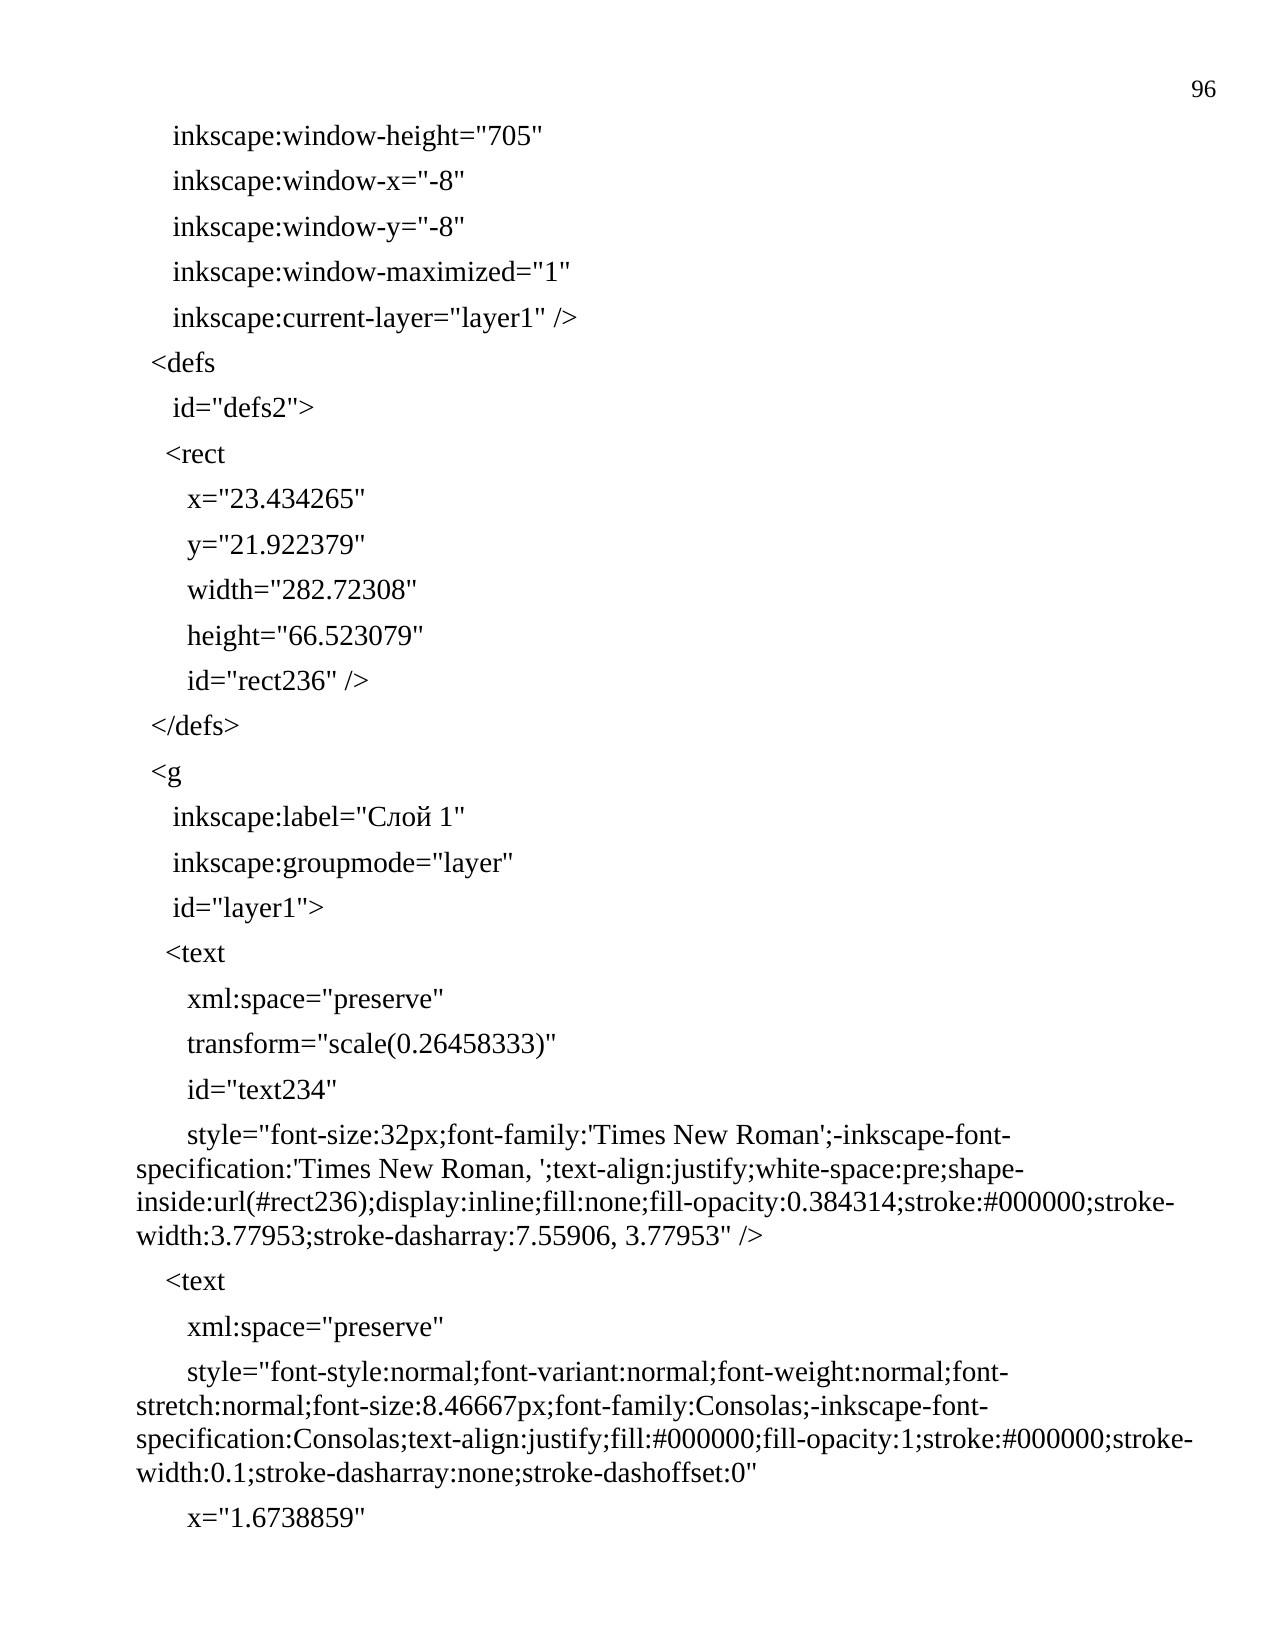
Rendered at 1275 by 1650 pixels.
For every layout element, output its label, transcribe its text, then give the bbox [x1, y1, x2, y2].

text <text [136, 936, 1216, 969]
text x="23.434265" [136, 481, 1216, 515]
text <text [136, 1263, 1216, 1297]
text id="text234" [136, 1072, 1216, 1105]
text transform="scale(0.26458333)" [136, 1026, 1216, 1060]
text inkscape:window-height="705" [136, 118, 1216, 152]
text y="21.922379" [136, 527, 1216, 560]
text x="1.6738859" [136, 1500, 1216, 1534]
text id="rect236" /> [136, 663, 1216, 697]
text <g [136, 754, 1216, 787]
text <rect [136, 436, 1216, 469]
text xml:space="preserve" [136, 1309, 1216, 1342]
text inkscape:window-maximized="1" [136, 254, 1216, 288]
text style="font-style:normal;font-variant:normal;font-weight:normal;font-stretch:normal;font-size:8.46667px;font-family:Consolas;-inkscape-font-specification:Consolas;text-align:justify;fill:#000000;fill-opacity:1;stroke:#000000;stroke-width:0.1;stroke-dasharray:none;stroke-dashoffset:0" [136, 1354, 1216, 1488]
text inkscape:current-layer="layer1" /> [136, 300, 1216, 333]
text inkscape:groupmode="layer" [136, 845, 1216, 878]
text inkscape:label="Слой 1" [136, 799, 1216, 833]
text inkscape:window-x="-8" [136, 163, 1216, 197]
text xml:space="preserve" [136, 981, 1216, 1014]
text id="layer1"> [136, 890, 1216, 924]
text <defs [136, 345, 1216, 379]
text inkscape:window-y="-8" [136, 209, 1216, 242]
text height="66.523079" [136, 618, 1216, 651]
text width="282.72308" [136, 572, 1216, 606]
text style="font-size:32px;font-family:'Times New Roman';-inkscape-font-specification:'Times New Roman, ';text-align:justify;white-space:pre;shape-inside:url(#rect236);display:inline;fill:none;fill-opacity:0.384314;stroke:#000000;stroke-width:3.77953;stroke-dasharray:7.55906, 3.77953" /> [136, 1117, 1216, 1251]
text </defs> [136, 708, 1216, 742]
text id="defs2"> [136, 391, 1216, 424]
